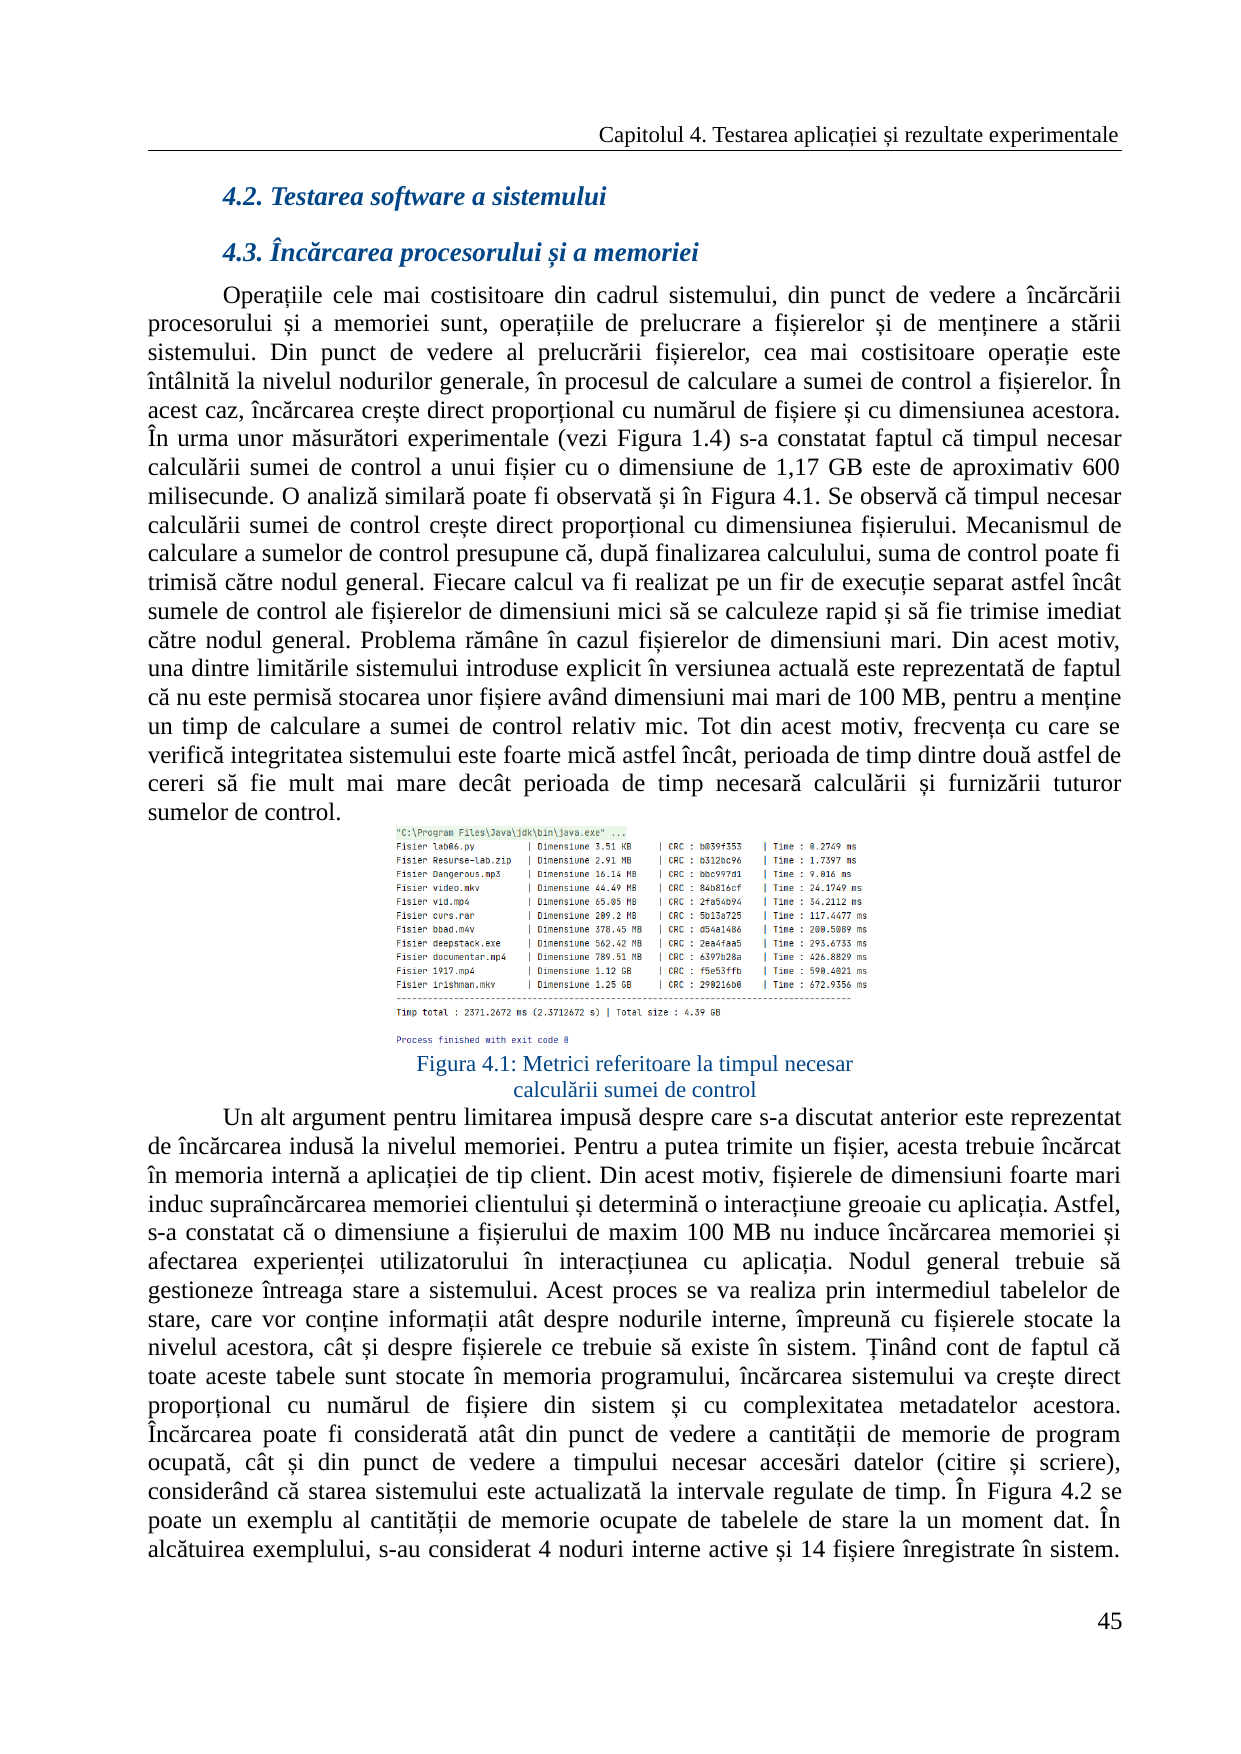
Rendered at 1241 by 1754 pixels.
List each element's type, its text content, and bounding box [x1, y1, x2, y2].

text Figura 4.1: Metrici referitoare la timpul necesar calculării sumei de control [388, 1050, 882, 1102]
subtitle Testarea software a sistemului [223, 180, 1122, 211]
text Operațiile cele mai costisitoare din cadrul sistemului, din punct de vedere a încărcării procesorului și a memoriei sunt, operațiile de prelucrare a fișierelor și de menținere a stării sistemului. Din punct de vedere al prelucrării fișierelor, cea mai costisitoare operație este întâlnită la nivelul nodurilor generale, în procesul de calculare a sumei de control a fișierelor. În acest caz, încărcarea crește direct proporțional cu numărul de fișiere și cu dimensiunea acestora. În urma unor măsurători experimentale (vezi Figura 1.4) s-a constatat faptul că timpul necesar calculării sumei de control a unui fișier cu o dimensiune de 1,17 GB este de aproximativ 600 milisecunde. O analiză similară poate fi observată și în Figura 4.1. Se observă că timpul necesar calculării sumei de control crește direct proporțional cu dimensiunea fișierului. Mecanismul de calculare a sumelor de control presupune că, după finalizarea calculului, suma de control poate fi trimisă către nodul general. Fiecare calcul va fi realizat pe un fir de execuție separat astfel încât sumele de control ale fișierelor de dimensiuni mici să se calculeze rapid și să fie trimise imediat către nodul general. Problema rămâne în cazul fișierelor de dimensiuni mari. Din acest motiv, una dintre limitările sistemului introduse explicit în versiunea actuală este reprezentată de faptul că nu este permisă stocarea unor fișiere având dimensiuni mai mari de 100 MB, pentru a menține un timp de calculare a sumei de control relativ mic. Tot din acest motiv, frecvența cu care se verifică integritatea sistemului este foarte mică astfel încât, perioada de timp dintre două astfel de cereri să fie mult mai mare decât perioada de timp necesară calculării și furnizării tuturor sumelor de control. [148, 280, 1122, 826]
subtitle Încărcarea procesorului și a memoriei [223, 236, 1122, 267]
picture [388, 826, 882, 1050]
text Un alt argument pentru limitarea impusă despre care s-a discutat anterior este reprezentat de încărcarea indusă la nivelul memoriei. Pentru a putea trimite un fișier, acesta trebuie încărcat în memoria internă a aplicației de tip client. Din acest motiv, fișierele de dimensiuni foarte mari induc supraîncărcarea memoriei clientului și determină o interacțiune greoaie cu aplicația. Astfel, s-a constatat că o dimensiune a fișierului de maxim 100 MB nu induce încărcarea memoriei și afectarea experienței utilizatorului în interacțiunea cu aplicația. Nodul general trebuie să gestioneze întreaga stare a sistemului. Acest proces se va realiza prin intermediul tabelelor de stare, care vor conține informații atât despre nodurile interne, împreună cu fișierele stocate la nivelul acestora, cât și despre fișierele ce trebuie să existe în sistem. Ținând cont de faptul că toate aceste tabele sunt stocate în memoria programului, încărcarea sistemului va crește direct proporțional cu numărul de fișiere din sistem și cu complexitatea metadatelor acestora. Încărcarea poate fi considerată atât din punct de vedere a cantității de memorie de program ocupată, cât și din punct de vedere a timpului necesar accesări datelor (citire și scriere), considerând că starea sistemului este actualizată la intervale regulate de timp. În Figura 4.2 se poate un exemplu al cantității de memorie ocupate de tabelele de stare la un moment dat. În alcătuirea exemplului, s-au considerat 4 noduri interne active și 14 fișiere înregistrate în sistem. [148, 826, 1122, 1562]
